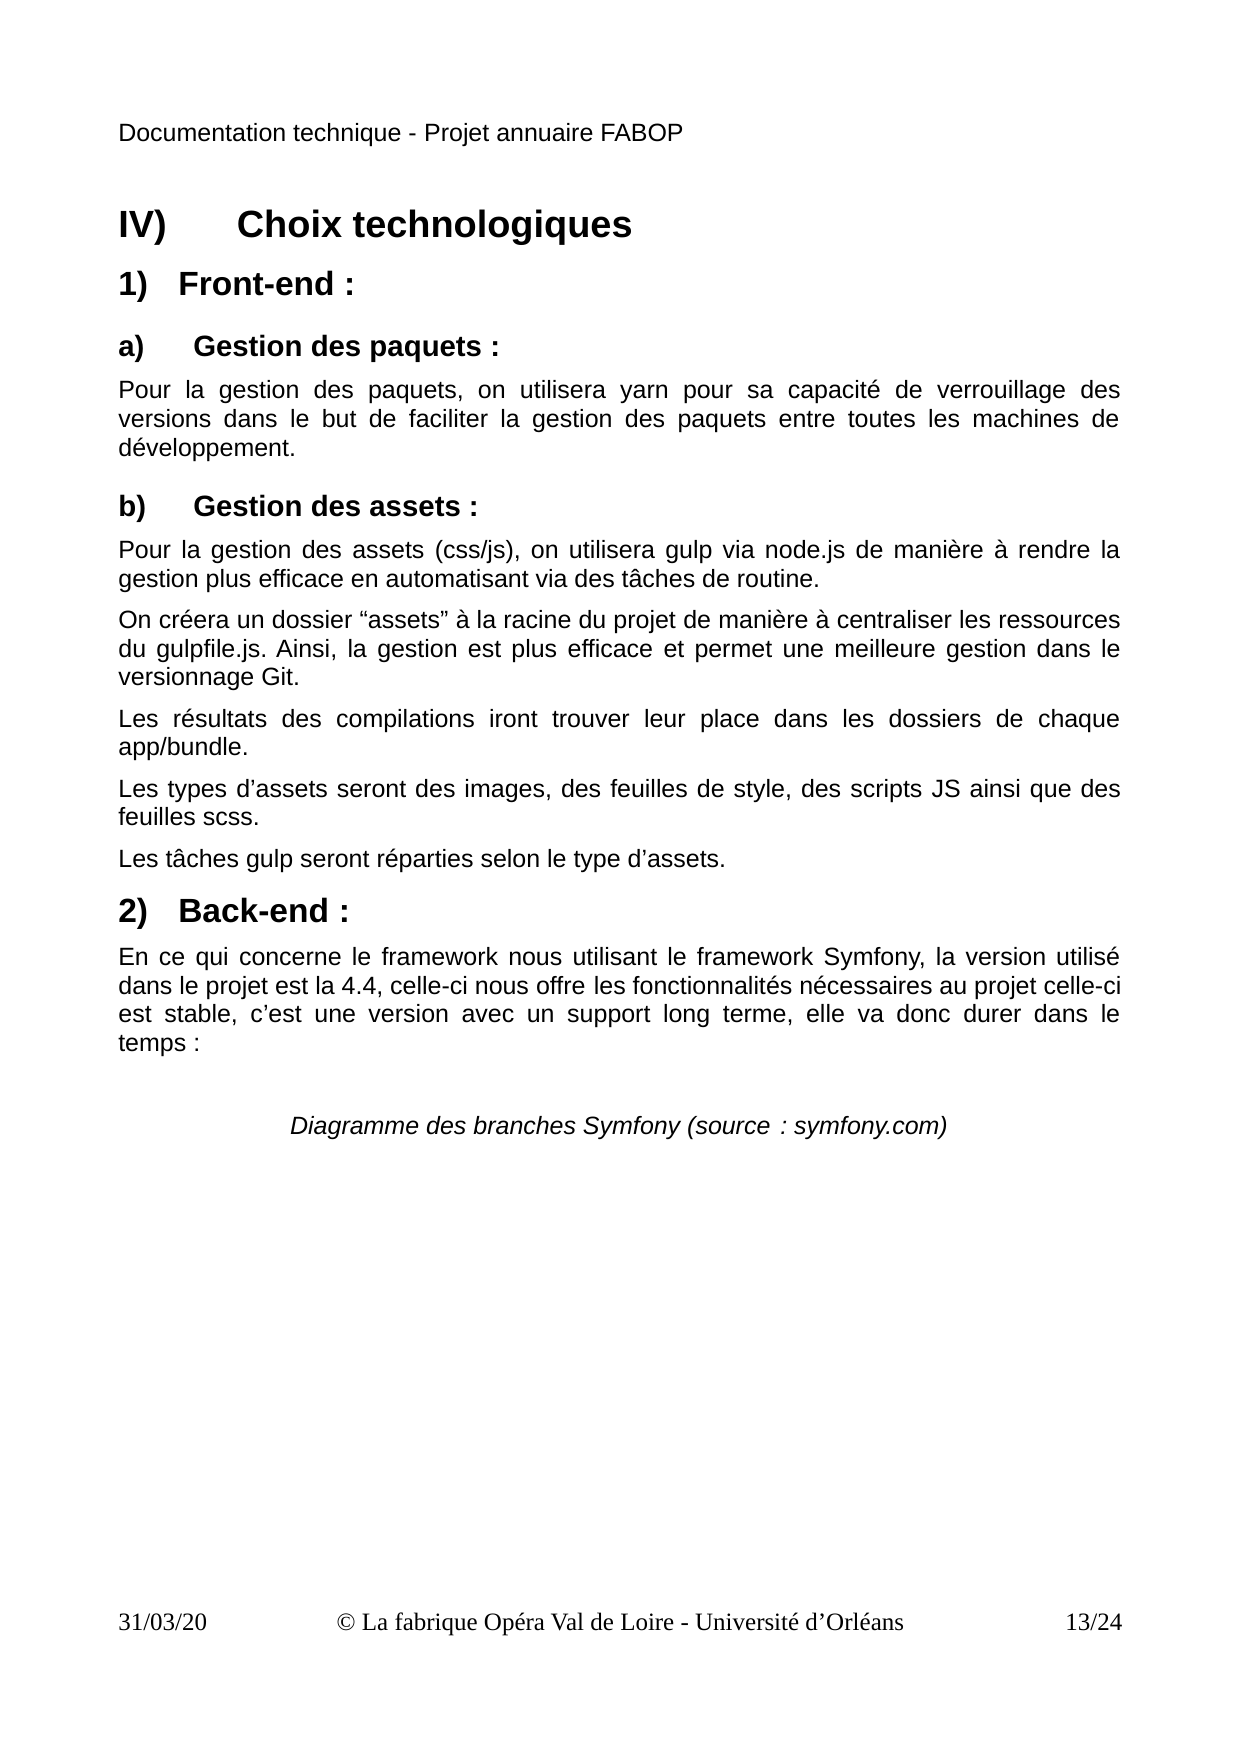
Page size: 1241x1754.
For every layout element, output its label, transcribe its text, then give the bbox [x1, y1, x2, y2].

subtitle Choix technologiques [118, 201, 1122, 245]
text Les résultats des compilations iront trouver leur place dans les dossiers de chaque app/bundle. [118, 704, 1122, 761]
text En ce qui concerne le framework nous utilisant le framework Symfony, la version utilisé dans le projet est la 4.4, celle-ci nous offre les fonctionnalités nécessaires au projet celle-ci est stable, c’est une version avec un support long terme, elle va donc durer dans le temps : [118, 942, 1122, 1057]
subtitle Front-end : [118, 263, 1122, 302]
text Pour la gestion des paquets, on utilisera yarn pour sa capacité de verrouillage des versions dans le but de faciliter la gestion des paquets entre toutes les machines de développement. [118, 375, 1122, 462]
text Diagramme des branches Symfony (source : symfony.com) [118, 1111, 1122, 1139]
subtitle Back-end : [118, 891, 1122, 929]
text Pour la gestion des assets (css/js), on utilisera gulp via node.js de manière à rendre la gestion plus efficace en automatisant via des tâches de routine. [118, 535, 1122, 592]
text Les tâches gulp seront réparties selon le type d’assets. [118, 844, 1122, 872]
subtitle Gestion des assets : [118, 489, 1122, 522]
text Les types d’assets seront des images, des feuilles de style, des scripts JS ainsi que des feuilles scss. [118, 774, 1122, 831]
subtitle Gestion des paquets : [118, 329, 1122, 363]
text On créera un dossier “assets” à la racine du projet de manière à centraliser les ressources du gulpfile.js. Ainsi, la gestion est plus efficace et permet une meilleure gestion dans le versionnage Git. [118, 605, 1122, 691]
